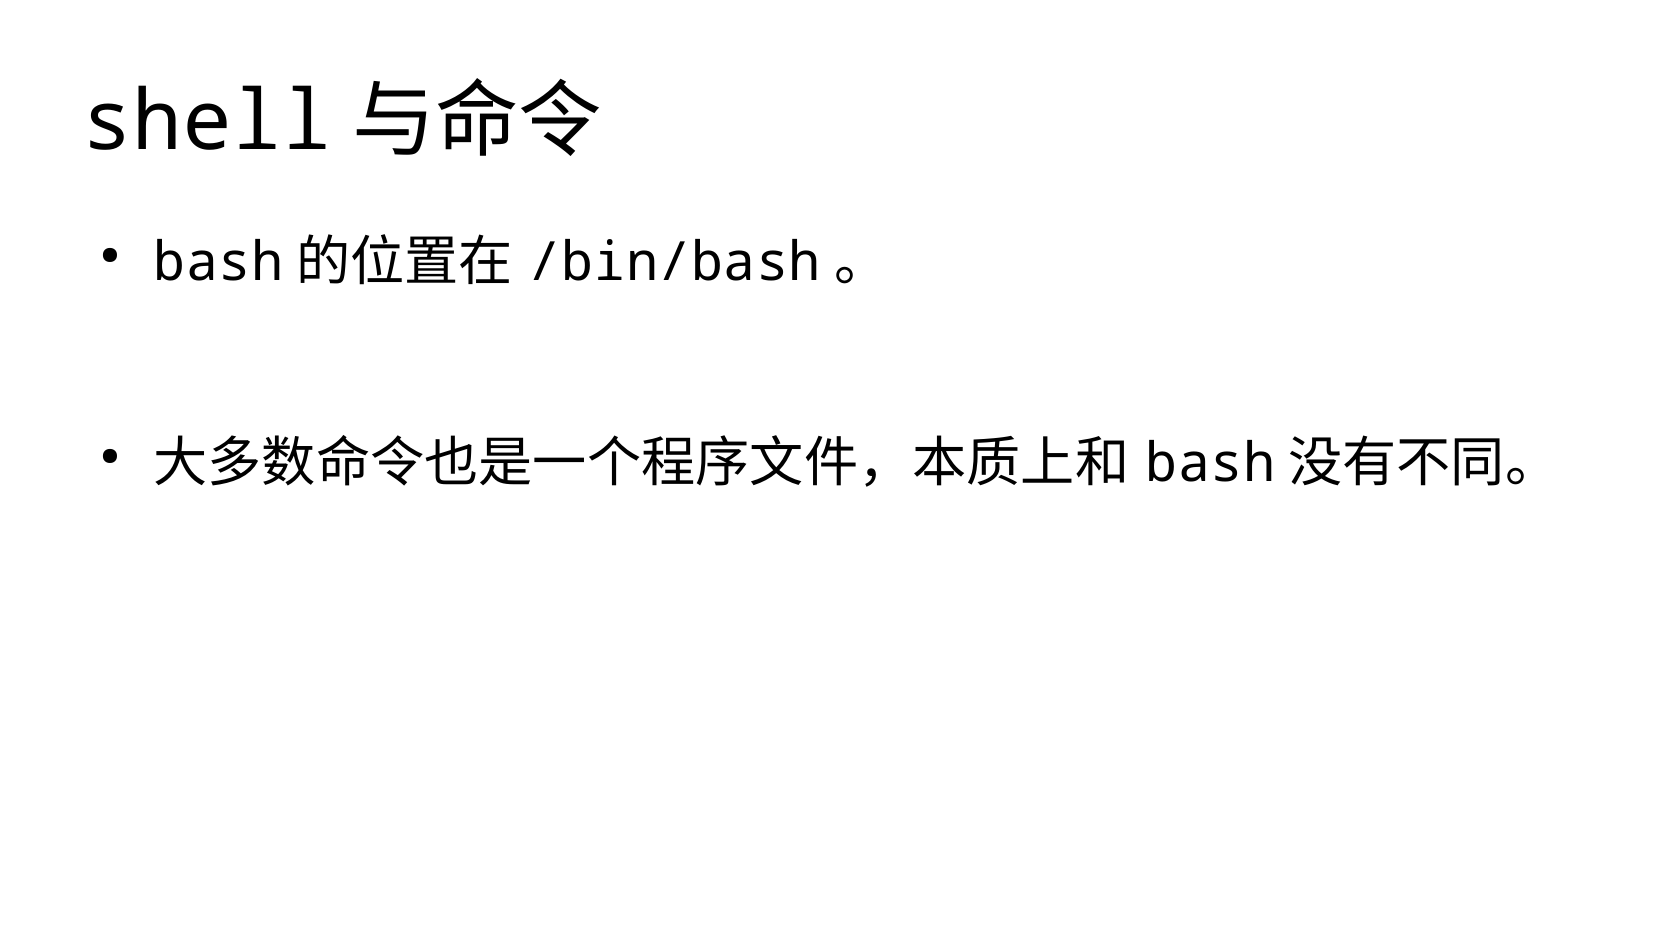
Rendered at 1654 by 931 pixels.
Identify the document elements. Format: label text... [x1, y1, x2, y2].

list bash的位置在/bin/bash。 大多数命令也是一个程序文件，本质上和bash没有不同。 [82, 217, 1571, 758]
title shell与命令 [82, 37, 1571, 189]
